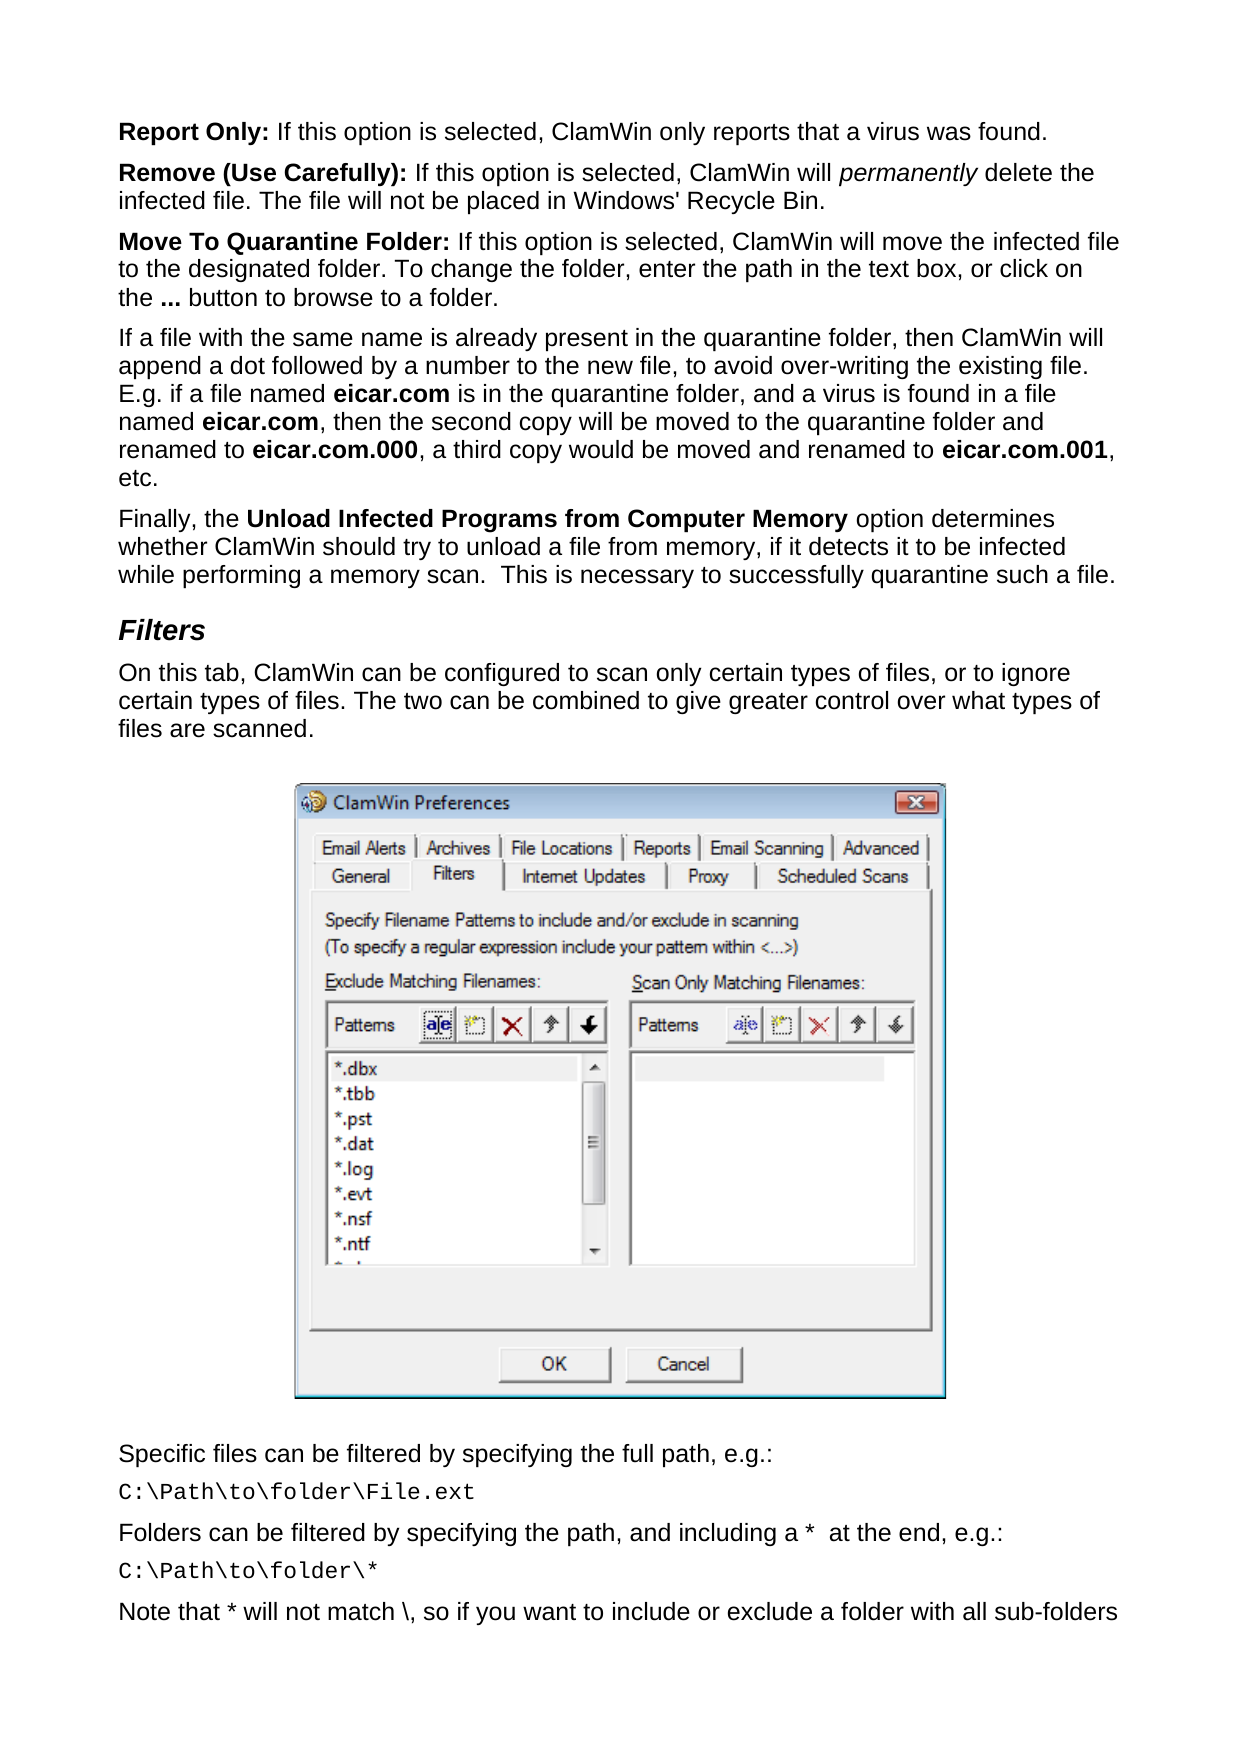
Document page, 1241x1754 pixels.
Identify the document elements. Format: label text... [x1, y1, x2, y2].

text If a file with the same name is already present in the quarantine folder, then ClamWin will append a dot followed by a number to the new file, to avoid over-writing the existing file. E.g. if a file named eicar.com is in the quarantine folder, and a virus is found in a file named eicar.com, then the second copy will be moved to the quarantine folder and renamed to eicar.com.000, a third copy would be moved and renamed to eicar.com.001, etc. [118, 324, 1122, 492]
text C:\Path\to\folder\* [118, 1559, 1122, 1585]
text C:\Path\to\folder\File.ext [118, 1480, 1122, 1506]
text Folders can be filtered by specifying the path, and including a * at the end, e.g.: [118, 1519, 1122, 1547]
text Remove (Use Carefully): If this option is selected, ClamWin will permanently delete the infected file. The file will not be placed in Windows' Recycle Bin. [118, 159, 1122, 215]
text Specific files can be filtered by specifying the full path, e.g.: [118, 1439, 1122, 1467]
text Finally, the Unload Infected Programs from Computer Memory option determines whether ClamWin should try to unload a file from memory, if it detects it to be infected while performing a memory scan. This is necessary to successfully quarantine such a file. [118, 504, 1122, 588]
text Note that * will not match \, so if you want to include or exclude a folder with all sub-folders [118, 1598, 1122, 1626]
picture [294, 783, 947, 1399]
subtitle Filters [118, 613, 1122, 646]
text Move To Quarantine Folder: If this option is selected, ClamWin will move the infected file to the designated folder. To change the folder, enter the path in the text box, or click on the ... button to browse to a folder. [118, 227, 1122, 311]
text Report Only: If this option is selected, ClamWin only reports that a virus was found. [118, 118, 1122, 146]
text On this tab, ClamWin can be configured to scan only certain types of files, or to ignore certain types of files. The two can be combined to give greater control over what types of files are scanned. [118, 659, 1122, 743]
